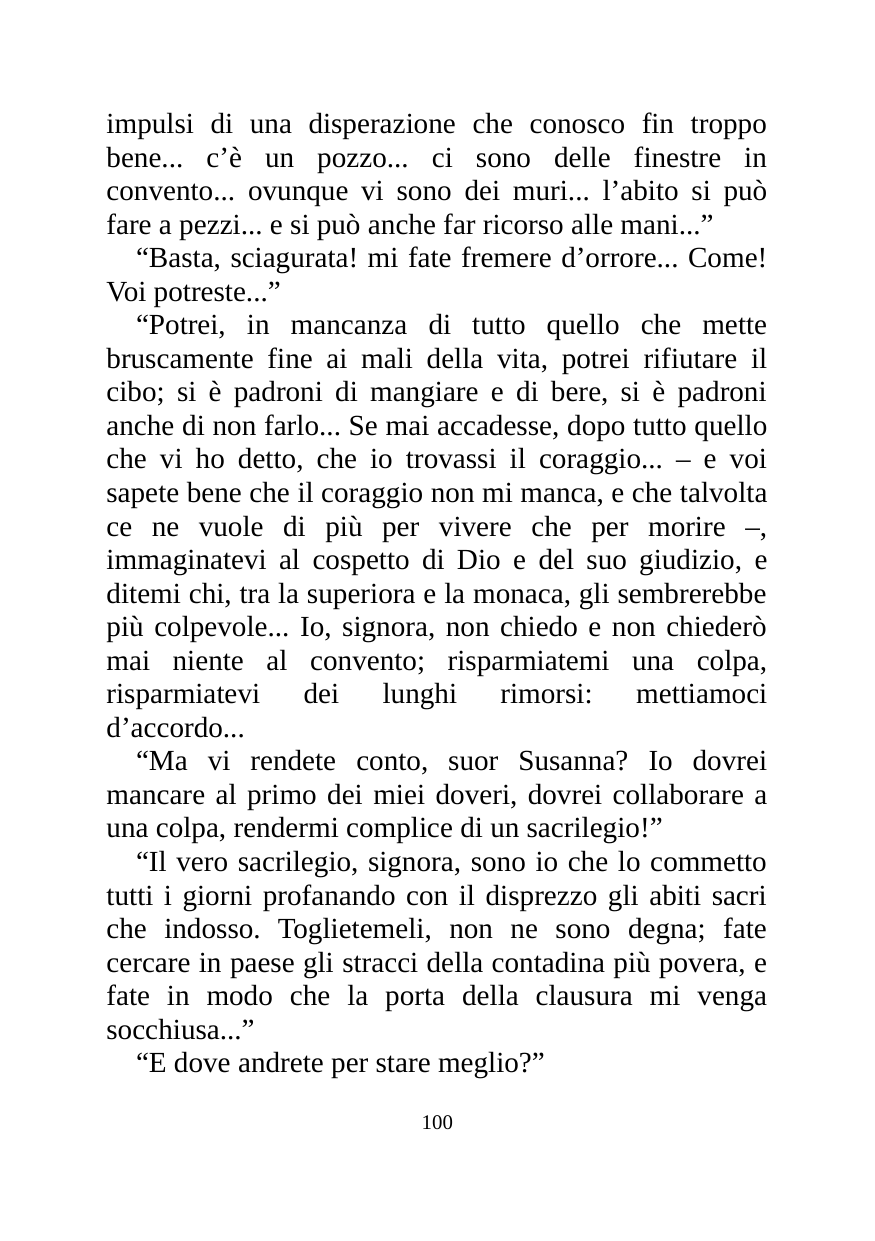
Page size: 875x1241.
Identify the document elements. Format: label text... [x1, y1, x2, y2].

text “Basta, sciagurata! mi fate fremere d’orrore... Come! Voi potreste...” [106, 240, 768, 307]
text “E dove andrete per stare meglio?” [106, 1045, 768, 1079]
text “Potrei, in mancanza di tutto quello che mette bruscamente fine ai mali della vita, potrei rifiutare il cibo; si è padroni di mangiare e di bere, si è padroni anche di non farlo... Se mai accadesse, dopo tutto quello che vi ho detto, che io trovassi il coraggio... – e voi sapete bene che il coraggio non mi manca, e che talvolta ce ne vuole di più per vivere che per morire –, immaginatevi al cospetto di Dio e del suo giudizio, e ditemi chi, tra la superiora e la monaca, gli sembrerebbe più colpevole... Io, signora, non chiedo e non chiederò mai niente al convento; risparmiatemi una colpa, risparmiatevi dei lunghi rimorsi: mettiamoci d’accordo... [106, 307, 768, 743]
text impulsi di una disperazione che conosco fin troppo bene... c’è un pozzo... ci sono delle finestre in convento... ovunque vi sono dei muri... l’abito si può fare a pezzi... e si può anche far ricorso alle mani...” [106, 106, 768, 240]
text “Ma vi rendete conto, suor Susanna? Io dovrei mancare al primo dei miei doveri, dovrei collaborare a una colpa, rendermi complice di un sacrilegio!” [106, 743, 768, 844]
text “Il vero sacrilegio, signora, sono io che lo commetto tutti i giorni profanando con il disprezzo gli abiti sacri che indosso. Toglietemeli, non ne sono degna; fate cercare in paese gli stracci della contadina più povera, e fate in modo che la porta della clausura mi venga socchiusa...” [106, 844, 768, 1045]
